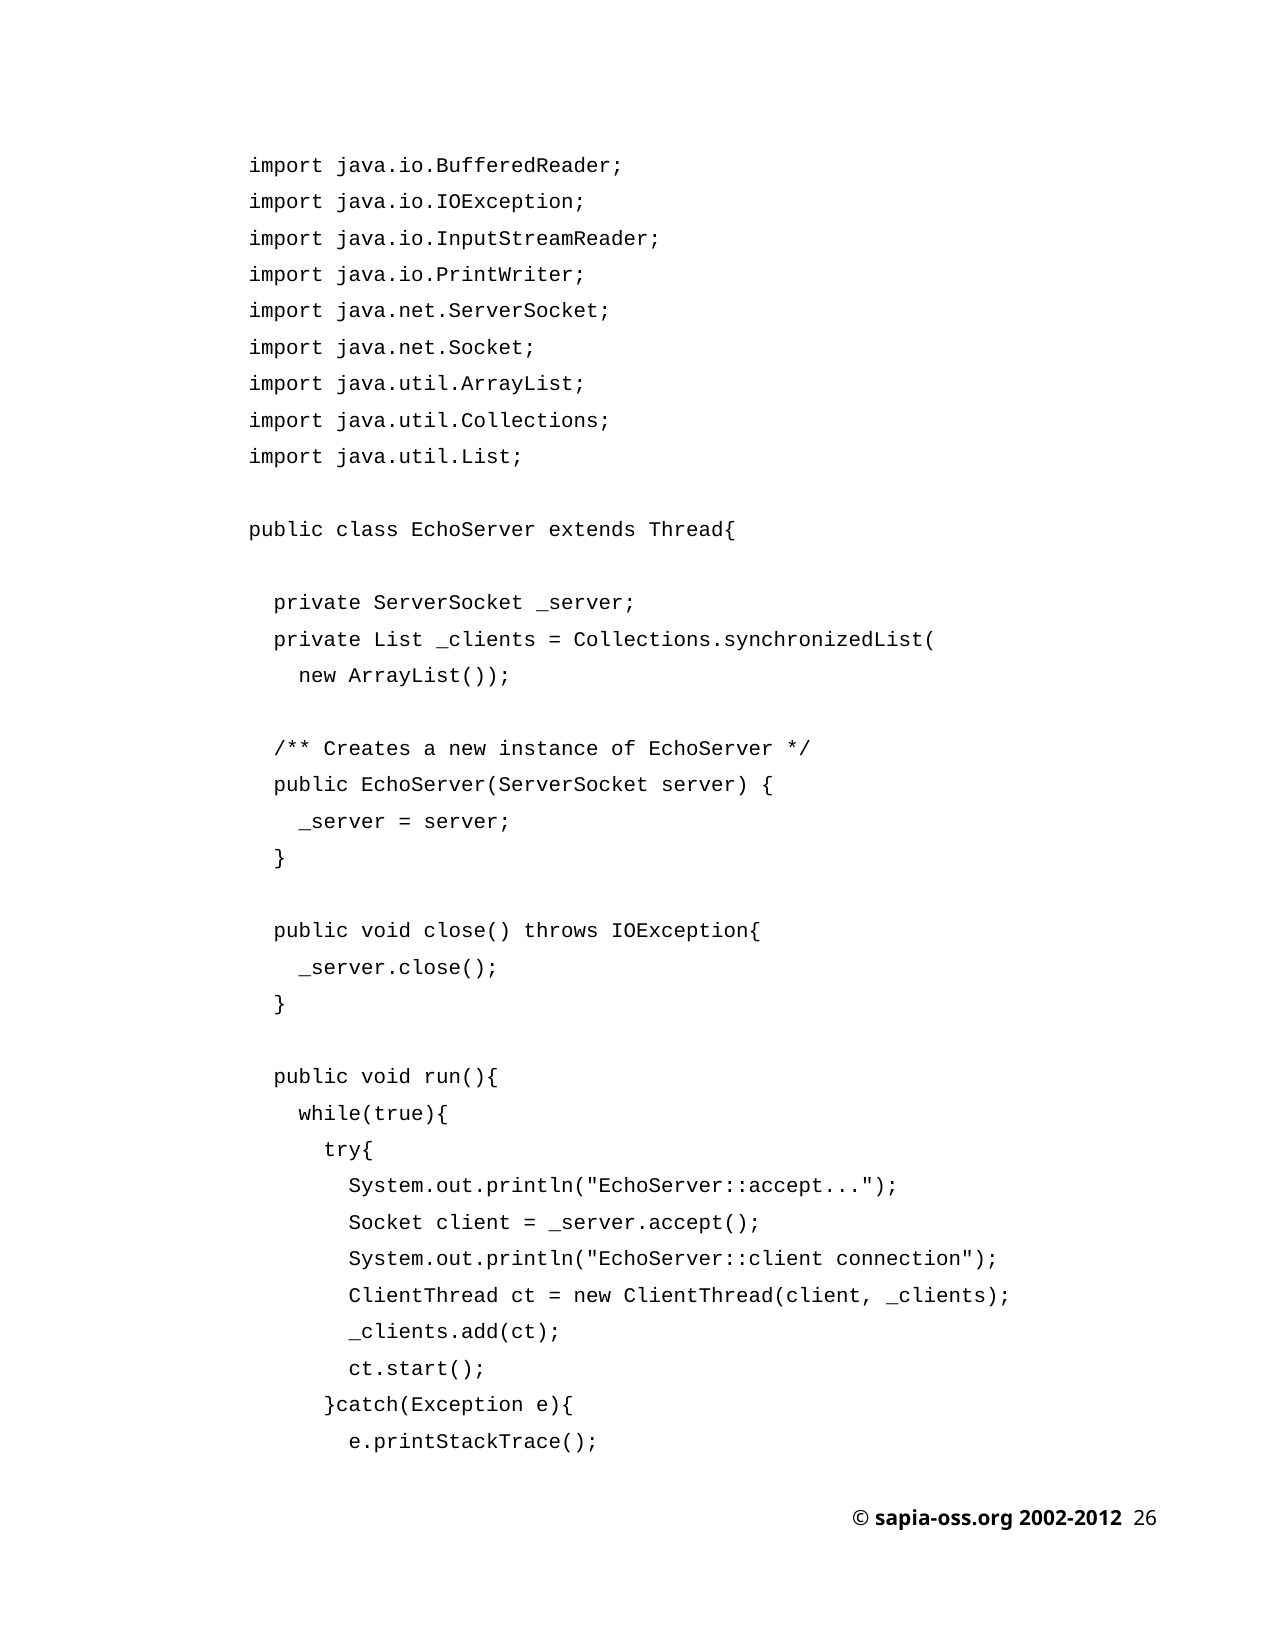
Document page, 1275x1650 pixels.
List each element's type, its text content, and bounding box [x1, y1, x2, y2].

text public EchoServer(ServerSocket server) { [248, 774, 1039, 798]
text public void run(){ [248, 1066, 1039, 1090]
text } [248, 847, 1039, 871]
text /** Creates a new instance of EchoServer */ [248, 738, 1039, 762]
text import java.net.Socket; [248, 337, 1039, 361]
text import java.io.IOException; [248, 191, 1039, 215]
text import java.io.InputStreamReader; [248, 227, 1039, 251]
text System.out.println("EchoServer::accept..."); [248, 1175, 1039, 1199]
text _server.close(); [248, 957, 1039, 981]
text ClientThread ct = new ClientThread(client, _clients); [248, 1285, 1039, 1309]
text System.out.println("EchoServer::client connection"); [248, 1248, 1039, 1272]
text new ArrayList()); [248, 665, 1039, 689]
text import java.util.ArrayList; [248, 373, 1039, 397]
text ct.start(); [248, 1358, 1039, 1382]
text private List _clients = Collections.synchronizedList( [248, 628, 1039, 652]
text public class EchoServer extends Thread{ [248, 519, 1039, 543]
text Socket client = _server.accept(); [248, 1212, 1039, 1236]
text import java.util.List; [248, 446, 1039, 470]
text import java.io.PrintWriter; [248, 264, 1039, 288]
text public void close() throws IOException{ [248, 920, 1039, 944]
text import java.io.BufferedReader; [248, 154, 1039, 178]
text import java.net.ServerSocket; [248, 300, 1039, 324]
text }catch(Exception e){ [248, 1394, 1039, 1418]
text _clients.add(ct); [248, 1321, 1039, 1345]
text import java.util.Collections; [248, 410, 1039, 434]
text _server = server; [248, 811, 1039, 835]
text try{ [248, 1139, 1039, 1163]
text while(true){ [248, 1102, 1039, 1126]
text } [248, 993, 1039, 1017]
text private ServerSocket _server; [248, 592, 1039, 616]
text e.printStackTrace(); [248, 1431, 1039, 1454]
